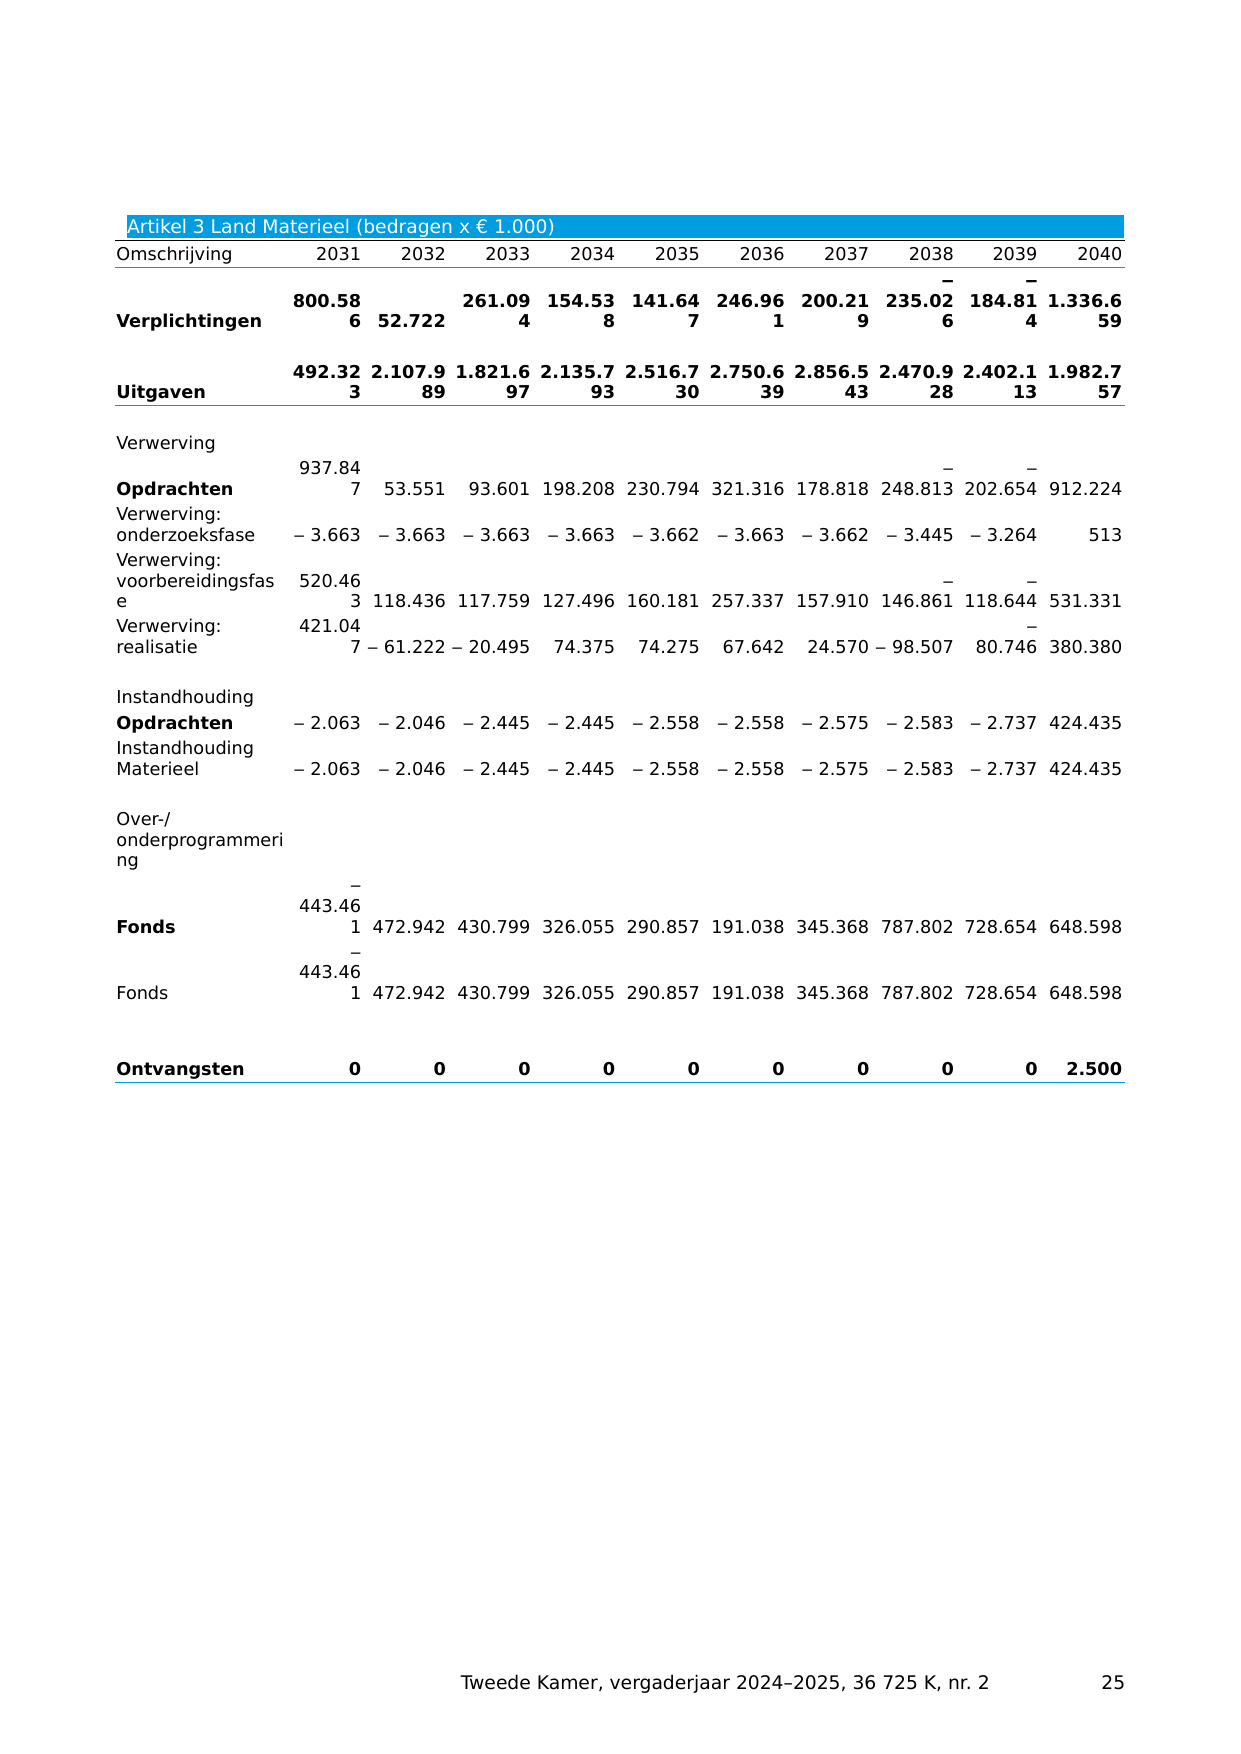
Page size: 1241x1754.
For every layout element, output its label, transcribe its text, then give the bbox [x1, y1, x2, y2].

table_cell 0 [287, 1056, 364, 1082]
table_cell [618, 1006, 702, 1031]
table_cell 141.647 [618, 268, 702, 334]
table_cell 430.799 [449, 873, 533, 939]
table_cell ‒ 3.662 [618, 502, 702, 548]
table_cell Uitgaven [115, 359, 287, 405]
table_cell 520.463 [287, 548, 364, 614]
table_cell 53.551 [364, 456, 448, 502]
table_cell Fonds [115, 873, 287, 939]
table_cell 74.275 [618, 614, 702, 660]
table_cell 261.094 [449, 268, 533, 334]
table_cell 0 [787, 1056, 872, 1082]
table_cell [957, 660, 1040, 685]
table_cell [703, 406, 787, 431]
table_cell [115, 1006, 287, 1031]
table_cell [872, 685, 957, 710]
table_cell 912.224 [1040, 456, 1125, 502]
table_cell 0 [872, 1056, 957, 1082]
table_cell [287, 1006, 364, 1031]
table_cell 421.047 [287, 614, 364, 660]
table_cell 191.038 [703, 940, 787, 1006]
table_cell ‒ 2.063 [287, 710, 364, 736]
table_cell [957, 431, 1040, 456]
table_cell ‒ 2.558 [618, 736, 702, 781]
table_cell [703, 807, 787, 873]
table_cell [787, 685, 872, 710]
table_cell [287, 1031, 364, 1056]
table_cell ‒ 3.662 [787, 502, 872, 548]
table_cell 513 [1040, 502, 1125, 548]
table_cell ‒ 2.063 [287, 736, 364, 781]
table_cell 472.942 [364, 940, 448, 1006]
table_cell 2037 [787, 241, 872, 267]
table_cell [703, 334, 787, 359]
table_cell ‒ 2.575 [787, 736, 872, 781]
table_cell [1040, 334, 1125, 359]
table_cell 2.402.113 [957, 359, 1040, 405]
table_cell [957, 334, 1040, 359]
table_cell [618, 1031, 702, 1056]
table_cell [1040, 1031, 1125, 1056]
table_cell Verwerving [115, 431, 287, 456]
table_cell [115, 406, 287, 431]
table_cell [115, 1031, 287, 1056]
table_cell ‒ 3.264 [957, 502, 1040, 548]
table_cell [533, 807, 618, 873]
table_cell 2.470.928 [872, 359, 957, 405]
table_cell 2040 [1040, 241, 1125, 267]
table_cell [872, 660, 957, 685]
table_cell [364, 431, 448, 456]
table_cell [364, 685, 448, 710]
table_cell Over-/ onderprogrammering [115, 807, 287, 873]
table_cell [703, 685, 787, 710]
table_cell ‒ 2.583 [872, 710, 957, 736]
table_cell [703, 1006, 787, 1031]
table_cell [618, 406, 702, 431]
table_cell [787, 431, 872, 456]
table_cell ‒ 202.654 [957, 456, 1040, 502]
table_cell ‒ 98.507 [872, 614, 957, 660]
table_cell [449, 431, 533, 456]
table_cell [364, 781, 448, 807]
table_cell 1.982.757 [1040, 359, 1125, 405]
table_cell [287, 660, 364, 685]
table_cell [533, 334, 618, 359]
table_cell [533, 660, 618, 685]
table_cell [703, 1031, 787, 1056]
table_cell 178.818 [787, 456, 872, 502]
table_cell 246.961 [703, 268, 787, 334]
table_cell 290.857 [618, 873, 702, 939]
table_cell ‒ 2.737 [957, 710, 1040, 736]
table_cell ‒ 80.746 [957, 614, 1040, 660]
table_cell 2.856.543 [787, 359, 872, 405]
table_cell [787, 807, 872, 873]
table_cell [787, 1031, 872, 1056]
table_cell [787, 781, 872, 807]
table_cell [1040, 685, 1125, 710]
table_cell 380.380 [1040, 614, 1125, 660]
table_cell [703, 431, 787, 456]
table_cell 2.750.639 [703, 359, 787, 405]
table_cell 326.055 [533, 940, 618, 1006]
table_cell ‒ 2.558 [618, 710, 702, 736]
table_cell 345.368 [787, 940, 872, 1006]
table_cell ‒ 2.445 [533, 710, 618, 736]
table_cell ‒ 2.558 [703, 736, 787, 781]
table_cell [872, 406, 957, 431]
table_cell 2.135.793 [533, 359, 618, 405]
table_cell ‒ 2.558 [703, 710, 787, 736]
table_cell ‒ 146.861 [872, 548, 957, 614]
table_cell [1040, 431, 1125, 456]
table_cell 0 [618, 1056, 702, 1082]
table_cell Instandhouding [115, 685, 287, 710]
table_cell Verwerving: onderzoeksfase [115, 502, 287, 548]
table_cell Opdrachten [115, 710, 287, 736]
table_cell [872, 1031, 957, 1056]
table_cell [957, 781, 1040, 807]
table_cell [533, 1006, 618, 1031]
table_cell 198.208 [533, 456, 618, 502]
table_cell [364, 334, 448, 359]
table_cell ‒ 2.445 [449, 710, 533, 736]
table_cell 787.802 [872, 940, 957, 1006]
table_cell 2033 [449, 241, 533, 267]
table_cell [449, 685, 533, 710]
table_cell [1040, 781, 1125, 807]
table_cell Instandhouding Materieel [115, 736, 287, 781]
table_cell ‒ 61.222 [364, 614, 448, 660]
table_cell Verwerving: voorbereidingsfase [115, 548, 287, 614]
table_cell [287, 781, 364, 807]
table_cell 127.496 [533, 548, 618, 614]
table_cell 728.654 [957, 940, 1040, 1006]
table_cell 200.219 [787, 268, 872, 334]
table_cell [115, 334, 287, 359]
table_cell [364, 1006, 448, 1031]
table_cell 2039 [957, 241, 1040, 267]
table_cell [618, 807, 702, 873]
table_cell ‒ 3.663 [703, 502, 787, 548]
table_cell 160.181 [618, 548, 702, 614]
table_cell ‒ 184.814 [957, 268, 1040, 334]
table_cell 430.799 [449, 940, 533, 1006]
table_cell [787, 334, 872, 359]
table_cell [957, 406, 1040, 431]
table_cell [115, 781, 287, 807]
table_cell [618, 781, 702, 807]
table_cell 74.375 [533, 614, 618, 660]
table_cell 531.331 [1040, 548, 1125, 614]
table_cell [1040, 1006, 1125, 1031]
table_cell 154.538 [533, 268, 618, 334]
table_cell ‒ 2.445 [533, 736, 618, 781]
table_cell 93.601 [449, 456, 533, 502]
table_cell [872, 431, 957, 456]
table_cell ‒ 2.445 [449, 736, 533, 781]
table_cell 0 [703, 1056, 787, 1082]
table_cell [533, 406, 618, 431]
table_cell [787, 406, 872, 431]
table_cell [287, 334, 364, 359]
table_cell 157.910 [787, 548, 872, 614]
table_cell ‒ 20.495 [449, 614, 533, 660]
table_cell [618, 334, 702, 359]
table_cell [364, 807, 448, 873]
table_cell 118.436 [364, 548, 448, 614]
table_cell [787, 1006, 872, 1031]
table_cell ‒ 3.663 [449, 502, 533, 548]
table_cell [957, 1006, 1040, 1031]
table_cell [449, 334, 533, 359]
table_cell ‒ 2.583 [872, 736, 957, 781]
table_cell [957, 807, 1040, 873]
table_cell [703, 660, 787, 685]
table_cell [449, 781, 533, 807]
table_cell 257.337 [703, 548, 787, 614]
table_cell [449, 807, 533, 873]
table_cell 472.942 [364, 873, 448, 939]
table_cell [1040, 406, 1125, 431]
table_cell 2.107.989 [364, 359, 448, 405]
table_cell 648.598 [1040, 873, 1125, 939]
table_cell Ontvangsten [115, 1056, 287, 1082]
table_cell 2032 [364, 241, 448, 267]
table_cell ‒ 3.445 [872, 502, 957, 548]
table_cell 117.759 [449, 548, 533, 614]
table_cell [872, 334, 957, 359]
table_cell [957, 685, 1040, 710]
table_cell [787, 660, 872, 685]
table_cell 2.516.730 [618, 359, 702, 405]
table_cell 0 [957, 1056, 1040, 1082]
table_cell [533, 431, 618, 456]
table_cell [449, 1031, 533, 1056]
table_cell [364, 1031, 448, 1056]
table_header Artikel 3 Land Materieel (bedragen x € 1.000) [115, 213, 1125, 240]
table_cell 1.336.659 [1040, 268, 1125, 334]
table_cell [872, 1006, 957, 1031]
table_cell [703, 781, 787, 807]
table_cell [618, 431, 702, 456]
table_cell [449, 660, 533, 685]
table_cell [618, 660, 702, 685]
table_cell 0 [533, 1056, 618, 1082]
table_cell Omschrijving [115, 241, 287, 267]
table_cell 1.821.697 [449, 359, 533, 405]
table_cell 345.368 [787, 873, 872, 939]
table_cell ‒ 2.737 [957, 736, 1040, 781]
table_cell ‒ 443.461 [287, 873, 364, 939]
table_cell [287, 685, 364, 710]
table_cell [115, 660, 287, 685]
table_cell 0 [364, 1056, 448, 1082]
table_cell ‒ 118.644 [957, 548, 1040, 614]
table_cell [533, 1031, 618, 1056]
table_cell Opdrachten [115, 456, 287, 502]
table_cell 0 [449, 1056, 533, 1082]
table_cell [449, 406, 533, 431]
table_cell 2036 [703, 241, 787, 267]
table_cell 937.847 [287, 456, 364, 502]
table_cell 787.802 [872, 873, 957, 939]
table_cell [364, 406, 448, 431]
table_cell Verwerving: realisatie [115, 614, 287, 660]
table_cell [287, 406, 364, 431]
table_cell 191.038 [703, 873, 787, 939]
table_cell 424.435 [1040, 710, 1125, 736]
table_cell [364, 660, 448, 685]
table_cell 2031 [287, 241, 364, 267]
table_cell 424.435 [1040, 736, 1125, 781]
table_cell [533, 781, 618, 807]
table_cell ‒ 235.026 [872, 268, 957, 334]
table_cell ‒ 2.575 [787, 710, 872, 736]
table_cell 290.857 [618, 940, 702, 1006]
table_cell [618, 685, 702, 710]
table_cell ‒ 248.813 [872, 456, 957, 502]
table_cell 2035 [618, 241, 702, 267]
table_cell 67.642 [703, 614, 787, 660]
table_cell [449, 1006, 533, 1031]
table_cell ‒ 443.461 [287, 940, 364, 1006]
table_cell 492.323 [287, 359, 364, 405]
table_cell [872, 807, 957, 873]
table_cell Verplichtingen [115, 268, 287, 334]
table_cell 2038 [872, 241, 957, 267]
table_cell [533, 685, 618, 710]
table_cell [957, 1031, 1040, 1056]
table_cell [287, 431, 364, 456]
table_cell 2.500 [1040, 1056, 1125, 1082]
table_cell [1040, 660, 1125, 685]
table_cell ‒ 3.663 [533, 502, 618, 548]
table_cell ‒ 2.046 [364, 710, 448, 736]
table_cell 321.316 [703, 456, 787, 502]
table_cell 2034 [533, 241, 618, 267]
table_cell ‒ 3.663 [287, 502, 364, 548]
table_cell 648.598 [1040, 940, 1125, 1006]
table_cell 800.586 [287, 268, 364, 334]
table_cell 728.654 [957, 873, 1040, 939]
table_cell 230.794 [618, 456, 702, 502]
table_cell ‒ 2.046 [364, 736, 448, 781]
table_cell [1040, 807, 1125, 873]
table_cell Fonds [115, 940, 287, 1006]
table_cell 326.055 [533, 873, 618, 939]
table_cell [872, 781, 957, 807]
table_cell 24.570 [787, 614, 872, 660]
table_cell [287, 807, 364, 873]
table_cell 52.722 [364, 268, 448, 334]
table_cell ‒ 3.663 [364, 502, 448, 548]
